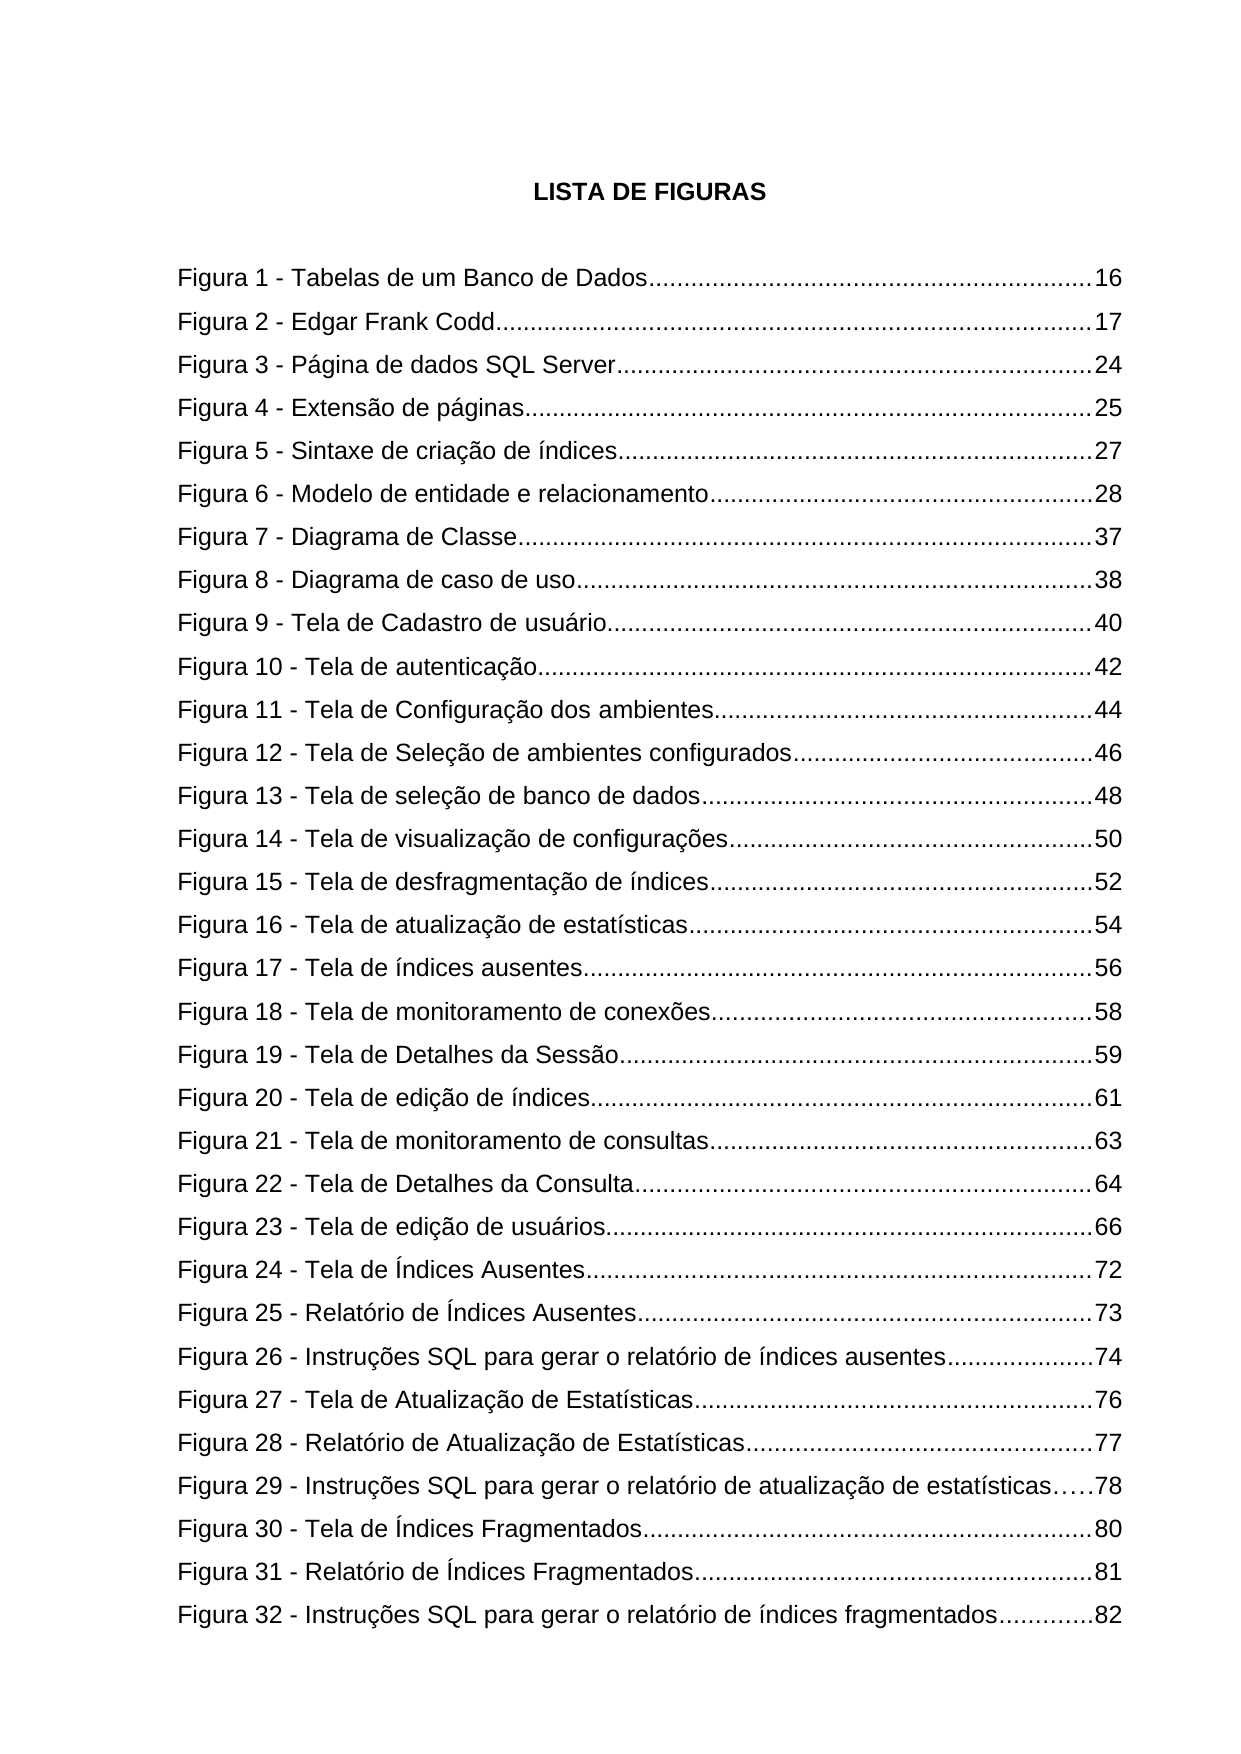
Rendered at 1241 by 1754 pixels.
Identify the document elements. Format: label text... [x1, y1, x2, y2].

text Figura 3 - Página de dados SQL Server 24 [177, 349, 1122, 378]
text Figura 17 - Tela de índices ausentes 56 [177, 953, 1122, 982]
text Figura 15 - Tela de desfragmentação de índices 52 [177, 867, 1122, 896]
text Figura 13 - Tela de seleção de banco de dados 48 [177, 781, 1122, 809]
text Figura 21 - Tela de monitoramento de consultas 63 [177, 1126, 1122, 1154]
text Figura 12 - Tela de Seleção de ambientes configurados 46 [177, 738, 1122, 766]
text Figura 9 - Tela de Cadastro de usuário 40 [177, 608, 1122, 637]
text Figura 23 - Tela de edição de usuários 66 [177, 1212, 1122, 1241]
text LISTA DE FIGURAS [177, 177, 1122, 206]
text Figura 8 - Diagrama de caso de uso 38 [177, 565, 1122, 594]
text Figura 16 - Tela de atualização de estatísticas 54 [177, 910, 1122, 939]
text Figura 11 - Tela de Configuração dos ambientes 44 [177, 694, 1122, 723]
text Figura 1 - Tabelas de um Banco de Dados 16 [177, 263, 1122, 292]
text Figura 20 - Tela de edição de índices 61 [177, 1083, 1122, 1111]
text Figura 7 - Diagrama de Classe 37 [177, 522, 1122, 551]
text Figura 10 - Tela de autenticação 42 [177, 651, 1122, 680]
text Figura 2 - Edgar Frank Codd 17 [177, 306, 1122, 335]
text Figura 4 - Extensão de páginas 25 [177, 393, 1122, 421]
text Figura 19 - Tela de Detalhes da Sessão 59 [177, 1039, 1122, 1068]
text Figura 6 - Modelo de entidade e relacionamento 28 [177, 479, 1122, 508]
text Figura 14 - Tela de visualização de configurações 50 [177, 824, 1122, 853]
text Figura 30 - Tela de Índices Fragmentados 80 [177, 1514, 1122, 1543]
text Figura 22 - Tela de Detalhes da Consulta 64 [177, 1169, 1122, 1198]
text Figura 28 - Relatório de Atualização de Estatísticas 77 [177, 1428, 1122, 1456]
text Figura 31 - Relatório de Índices Fragmentados 81 [177, 1557, 1122, 1586]
text Figura 29 - Instruções SQL para gerar o relatório de atualização de estatísticas 78 [177, 1471, 1122, 1499]
text Figura 26 - Instruções SQL para gerar o relatório de índices ausentes 74 [177, 1341, 1122, 1370]
text Figura 32 - Instruções SQL para gerar o relatório de índices fragmentados 82 [177, 1600, 1122, 1629]
text Figura 5 - Sintaxe de criação de índices 27 [177, 436, 1122, 464]
text Figura 18 - Tela de monitoramento de conexões 58 [177, 996, 1122, 1025]
text Figura 25 - Relatório de Índices Ausentes 73 [177, 1298, 1122, 1327]
text Figura 24 - Tela de Índices Ausentes 72 [177, 1255, 1122, 1284]
text Figura 27 - Tela de Atualização de Estatísticas 76 [177, 1384, 1122, 1413]
